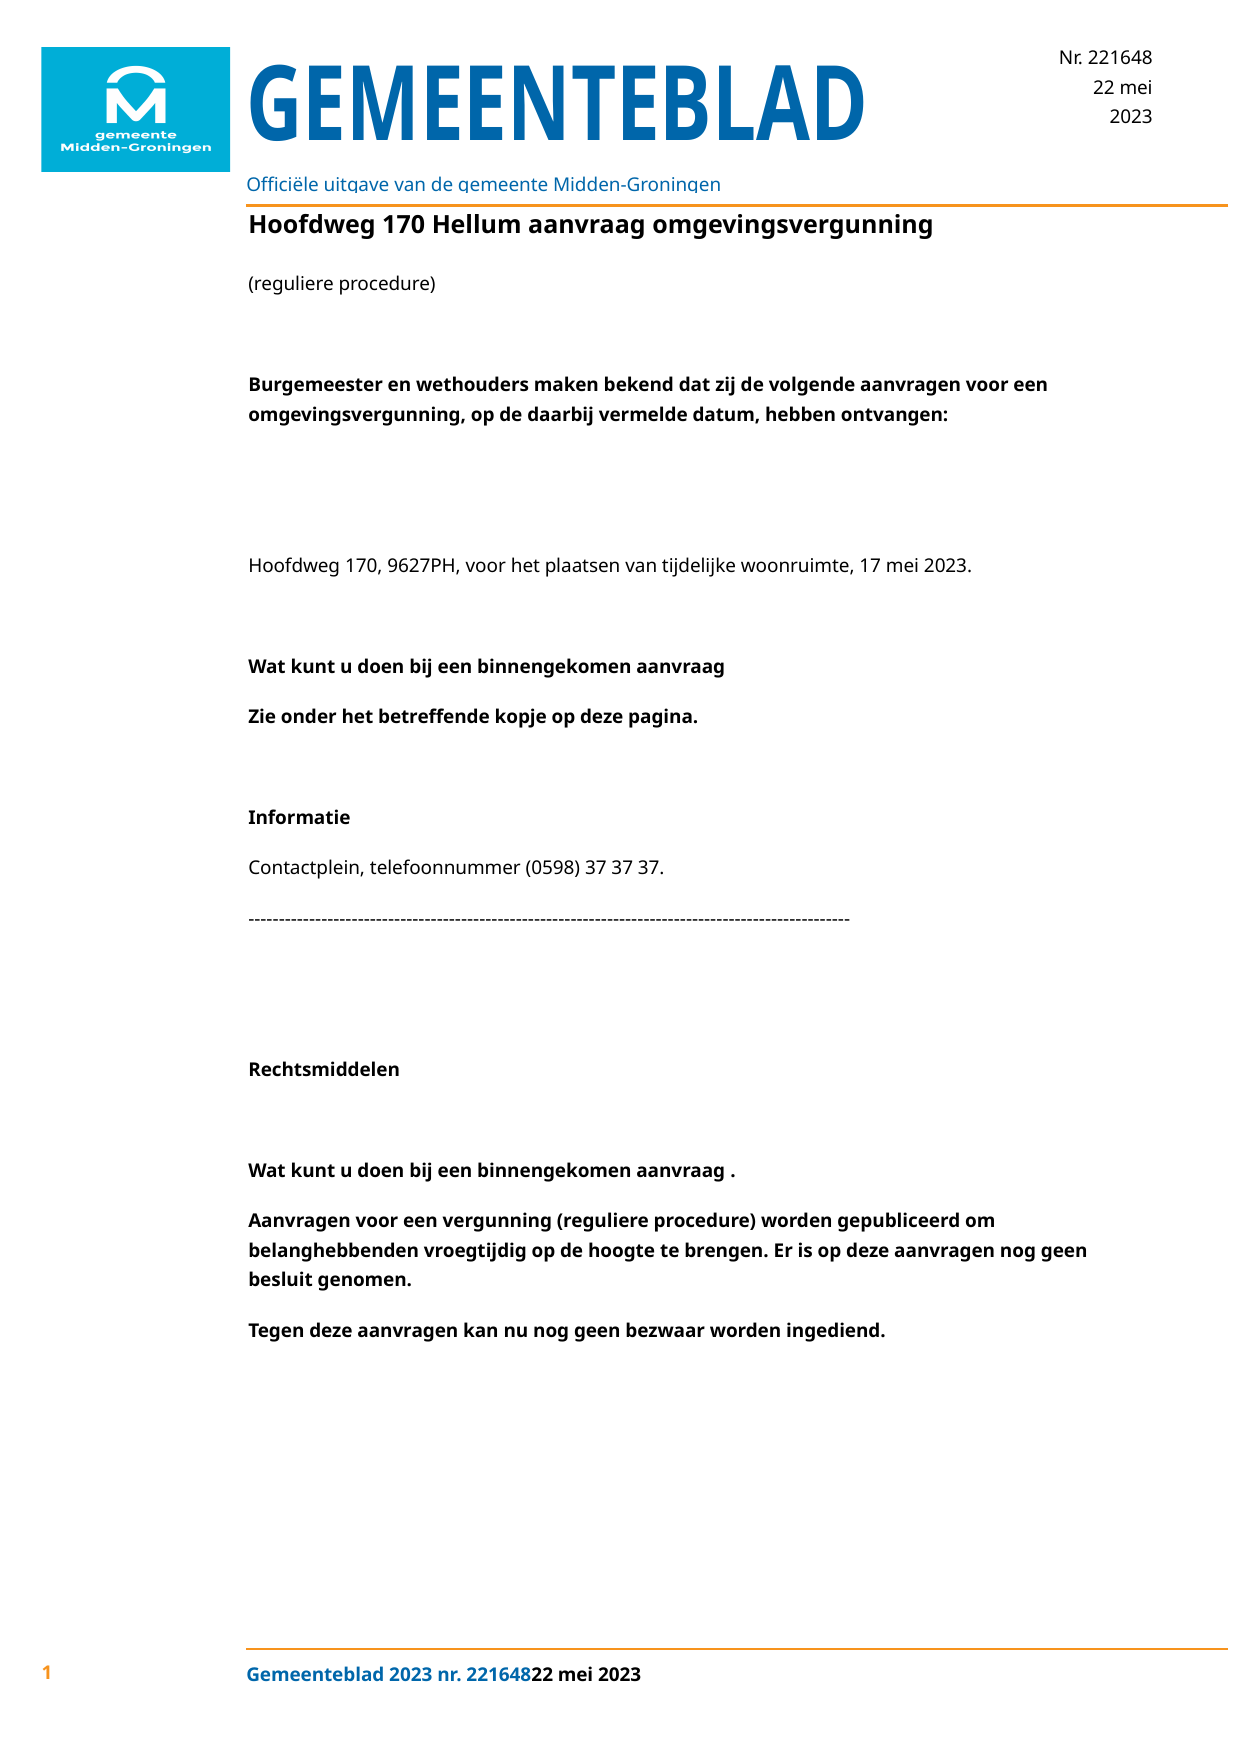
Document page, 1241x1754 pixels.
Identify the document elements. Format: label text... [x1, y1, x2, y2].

text (reguliere procedure) [248, 270, 1152, 296]
text Aanvragen voor een vergunning (reguliere procedure) worden gepubliceerd om belanghebbenden vroegtijdig op de hoogte te brengen. Er is op deze aanvragen nog geen besluit genomen. [248, 1207, 1152, 1292]
text Wat kunt u doen bij een binnengekomen aanvraag [248, 653, 1152, 678]
picture [184, 146, 190, 153]
text Burgemeester en wethouders maken bekend dat zij de volgende aanvragen voor een omgevingsvergunning, op de daarbij vermelde datum, hebben ontvangen: [248, 371, 1152, 426]
text Hoofdweg 170, 9627PH, voor het plaatsen van tijdelijke woonruimte, 17 mei 2023. [248, 552, 1152, 578]
text --------------------------------------------------------------------------------------------------- [248, 905, 1152, 931]
text Hoofdweg 170 Hellum aanvraag omgevingsvergunning [248, 207, 1152, 241]
text Wat kunt u doen bij een binnengekomen aanvraag . [248, 1157, 1152, 1183]
picture [108, 66, 164, 82]
text Rechtsmiddelen [248, 1056, 1152, 1082]
text Informatie [248, 804, 1152, 830]
text Zie onder het betreffende kopje op deze pagina. [248, 703, 1152, 729]
text Contactplein, telefoonnummer (0598) 37 37 37. [248, 854, 1152, 880]
picture [107, 89, 165, 122]
text Tegen deze aanvragen kan nu nog geen bezwaar worden ingediend. [248, 1317, 1152, 1343]
